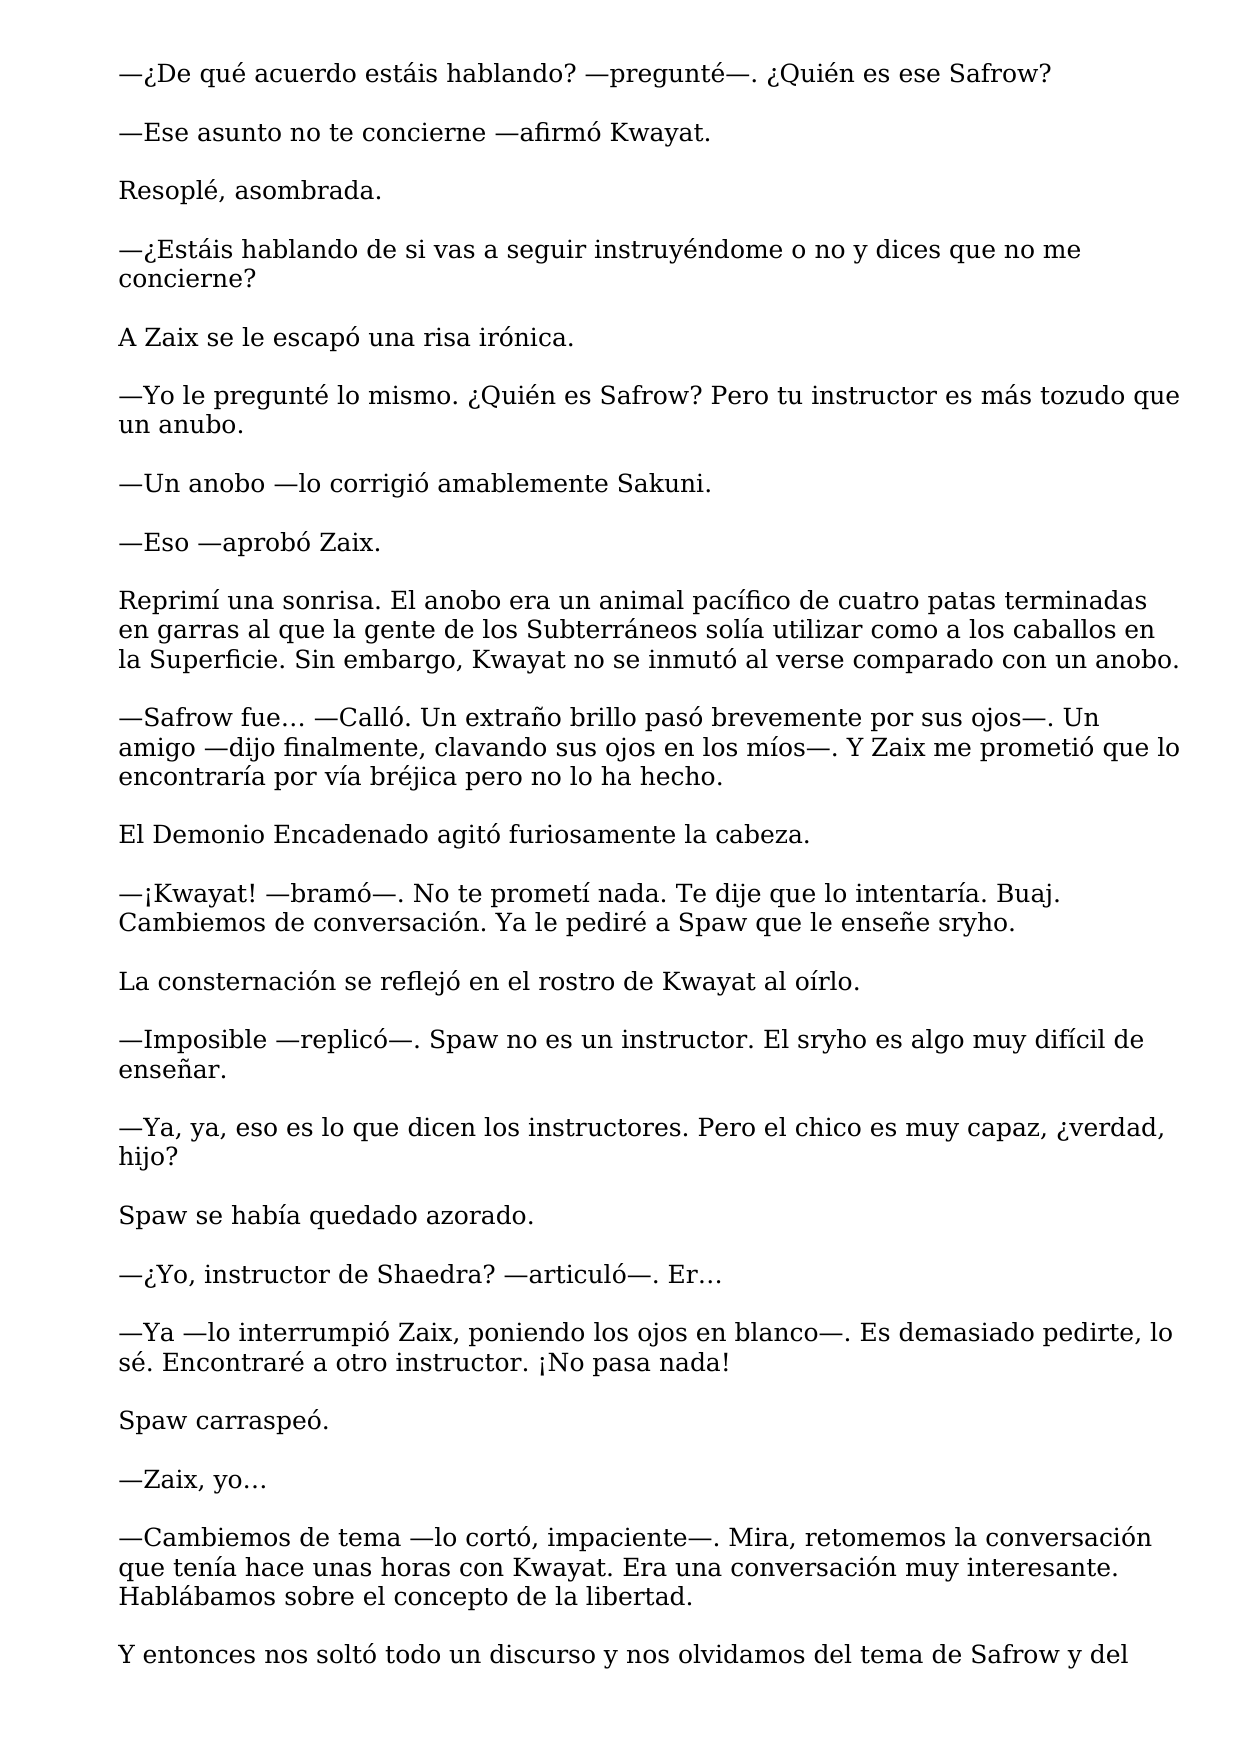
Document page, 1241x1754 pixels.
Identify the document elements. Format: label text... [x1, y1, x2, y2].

text Spaw carraspeó. [118, 1406, 1181, 1436]
text —¡Kwayat! —bramó—. No te prometí nada. Te dije que lo intentaría. Buaj. Cambiemos de conversación. Ya le pediré a Spaw que le enseñe sryho. [118, 879, 1181, 937]
text A Zaix se le escapó una risa irónica. [118, 323, 1181, 352]
text Y entonces nos soltó todo un discurso y nos olvidamos del tema de Safrow y del [118, 1641, 1181, 1670]
text —Cambiemos de tema —lo cortó, impaciente—. Mira, retomemos la conversación que tenía hace unas horas con Kwayat. Era una conversación muy interesante. Hablábamos sobre el concepto de la libertad. [118, 1524, 1181, 1611]
text Spaw se había quedado azorado. [118, 1201, 1181, 1230]
text La consternación se reflejó en el rostro de Kwayat al oírlo. [118, 967, 1181, 996]
text —¿De qué acuerdo estáis hablando? —pregunté—. ¿Quién es ese Safrow? [118, 59, 1181, 88]
text —Imposible —replicó—. Spaw no es un instructor. El sryho es algo muy difícil de enseñar. [118, 1026, 1181, 1084]
text El Demonio Encadenado agitó furiosamente la cabeza. [118, 821, 1181, 850]
text —¿Yo, instructor de Shaedra? —articuló—. Er… [118, 1260, 1181, 1289]
text —¿Estáis hablando de si vas a seguir instruyéndome o no y dices que no me concierne? [118, 235, 1181, 293]
text Reprimí una sonrisa. El anobo era un animal pacífico de cuatro patas terminadas en garras al que la gente de los Subterráneos solía utilizar como a los caballos en la Superficie. Sin embargo, Kwayat no se inmutó al verse comparado con un anobo. [118, 587, 1181, 674]
text —Safrow fue… —Calló. Un extraño brillo pasó brevemente por sus ojos—. Un amigo —dijo finalmente, clavando sus ojos en los míos—. Y Zaix me prometió que lo encontraría por vía bréjica pero no lo ha hecho. [118, 703, 1181, 791]
text Resoplé, asombrada. [118, 176, 1181, 206]
text —Ya —lo interrumpió Zaix, poniendo los ojos en blanco—. Es demasiado pedirte, lo sé. Encontraré a otro instructor. ¡No pasa nada! [118, 1318, 1181, 1377]
text —Yo le pregunté lo mismo. ¿Quién es Safrow? Pero tu instructor es más tozudo que un anubo. [118, 381, 1181, 440]
text —Ese asunto no te concierne —afirmó Kwayat. [118, 118, 1181, 147]
text —Ya, ya, eso es lo que dicen los instructores. Pero el chico es muy capaz, ¿verdad, hijo? [118, 1113, 1181, 1172]
text —Zaix, yo… [118, 1465, 1181, 1494]
text —Un anobo —lo corrigió amablemente Sakuni. [118, 469, 1181, 498]
text —Eso —aprobó Zaix. [118, 528, 1181, 557]
